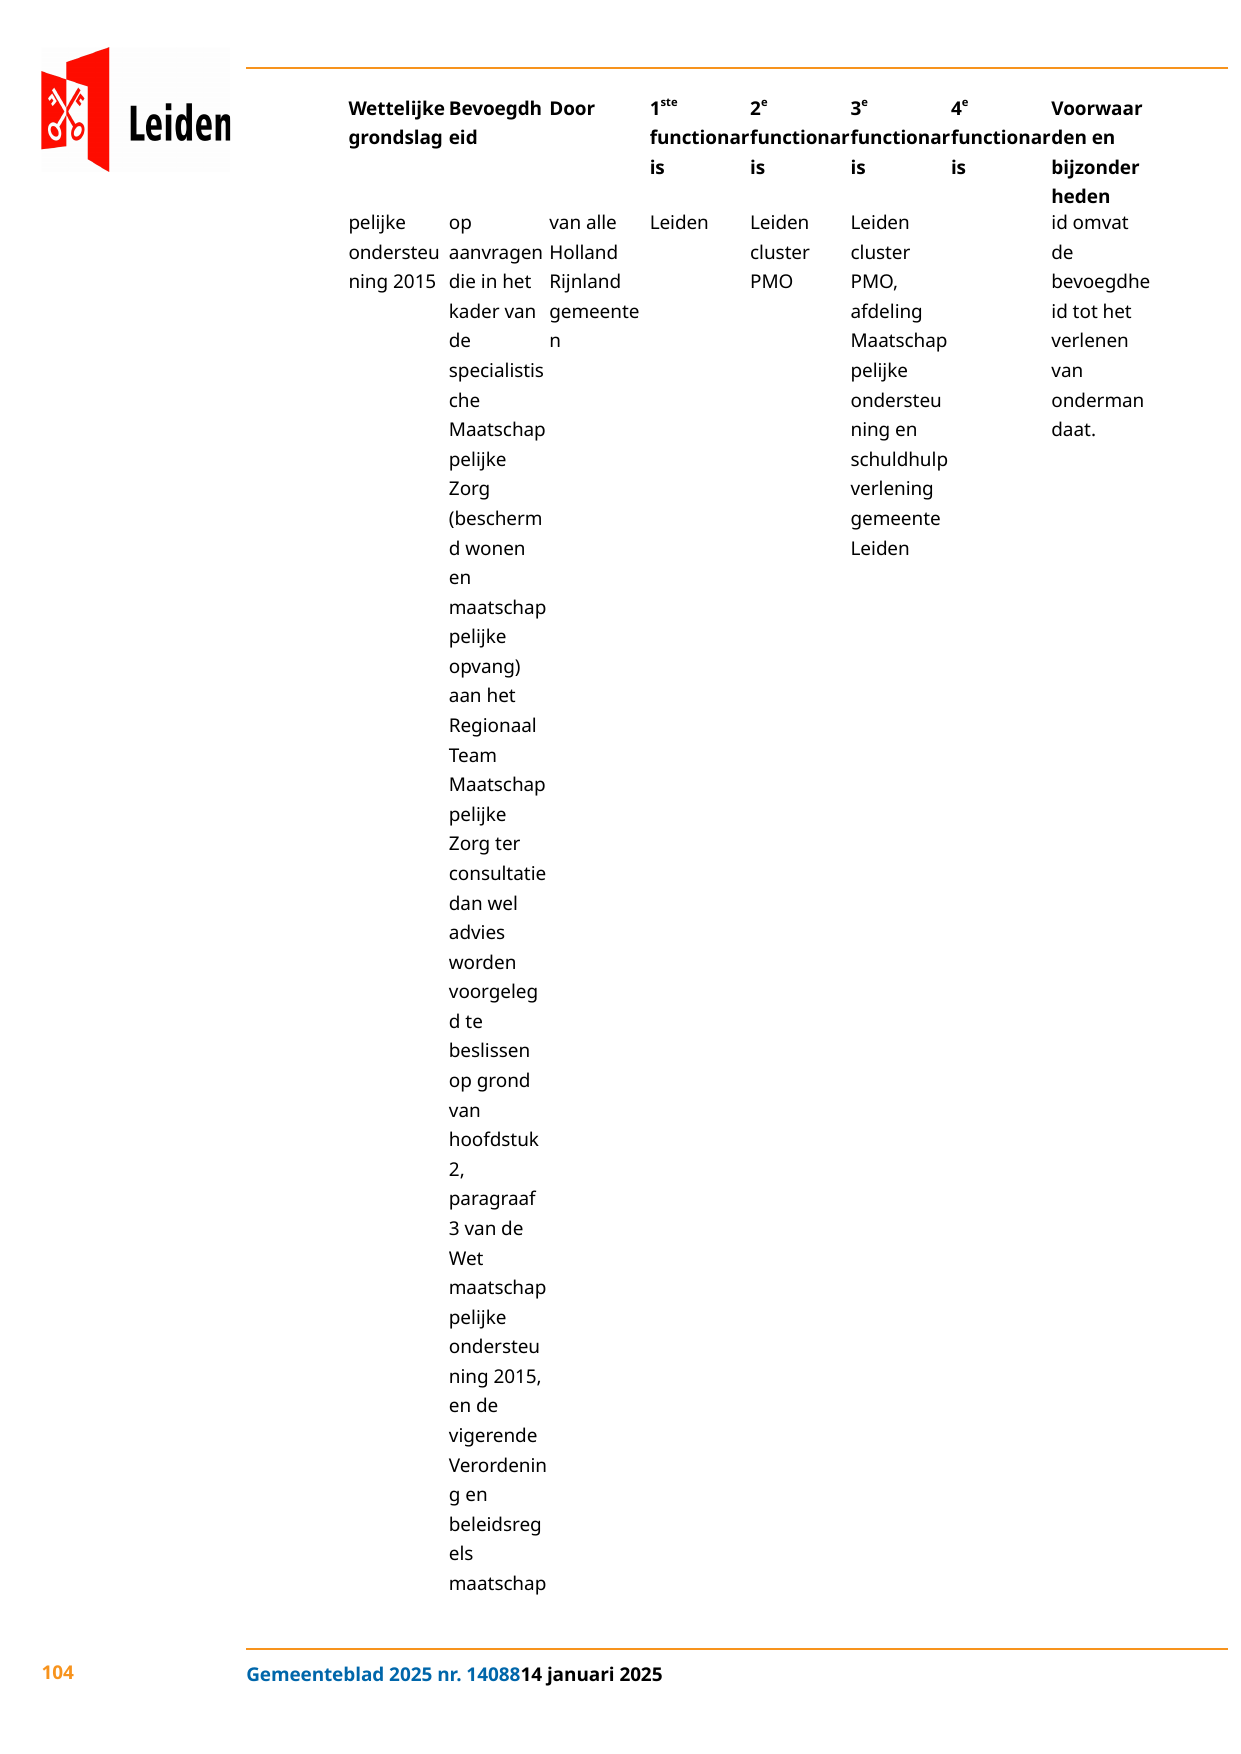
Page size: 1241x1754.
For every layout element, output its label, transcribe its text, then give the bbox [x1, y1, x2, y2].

table_header Voorwaarden en bijzonderheden [1051, 95, 1152, 209]
table_header Door [549, 95, 649, 209]
table_header 3e functionaris [850, 95, 951, 209]
picture [41, 47, 231, 172]
table_header 1ste functionaris [650, 95, 750, 209]
table_cell Leiden [650, 209, 750, 1596]
table_cell Leiden cluster PMO, afdeling Maatschappelijke ondersteuning en schuldhulpverlening gemeente Leiden [850, 209, 951, 1596]
table_cell id omvat de bevoegdheid tot het verlenen van ondermandaat. [1051, 209, 1152, 1596]
table_header Bevoegdheid [449, 95, 549, 209]
table_cell [248, 209, 348, 1596]
table_header 2e functionaris [750, 95, 850, 209]
table_header 4e functionaris [951, 95, 1051, 209]
table_cell van alle Holland Rijnland gemeenten [549, 209, 649, 1596]
table_cell pelijke ondersteuning 2015 [348, 209, 449, 1596]
table_cell Leiden cluster PMO [750, 209, 850, 1596]
table_cell op aanvragen die in het kader van de specialistische Maatschappelijke Zorg (beschermd wonen en maatschappelijke opvang) aan het Regionaal Team Maatschappelijke Zorg ter consultatie dan wel advies worden voorgelegd te beslissen op grond van hoofdstuk 2, paragraaf 3 van de Wet maatschappelijke ondersteuning 2015, en de vigerende Verordening en beleidsregels maatschap [449, 209, 549, 1596]
table_header Wettelijke grondslag [348, 95, 449, 209]
table_cell [951, 209, 1051, 1596]
table_header [248, 95, 348, 209]
